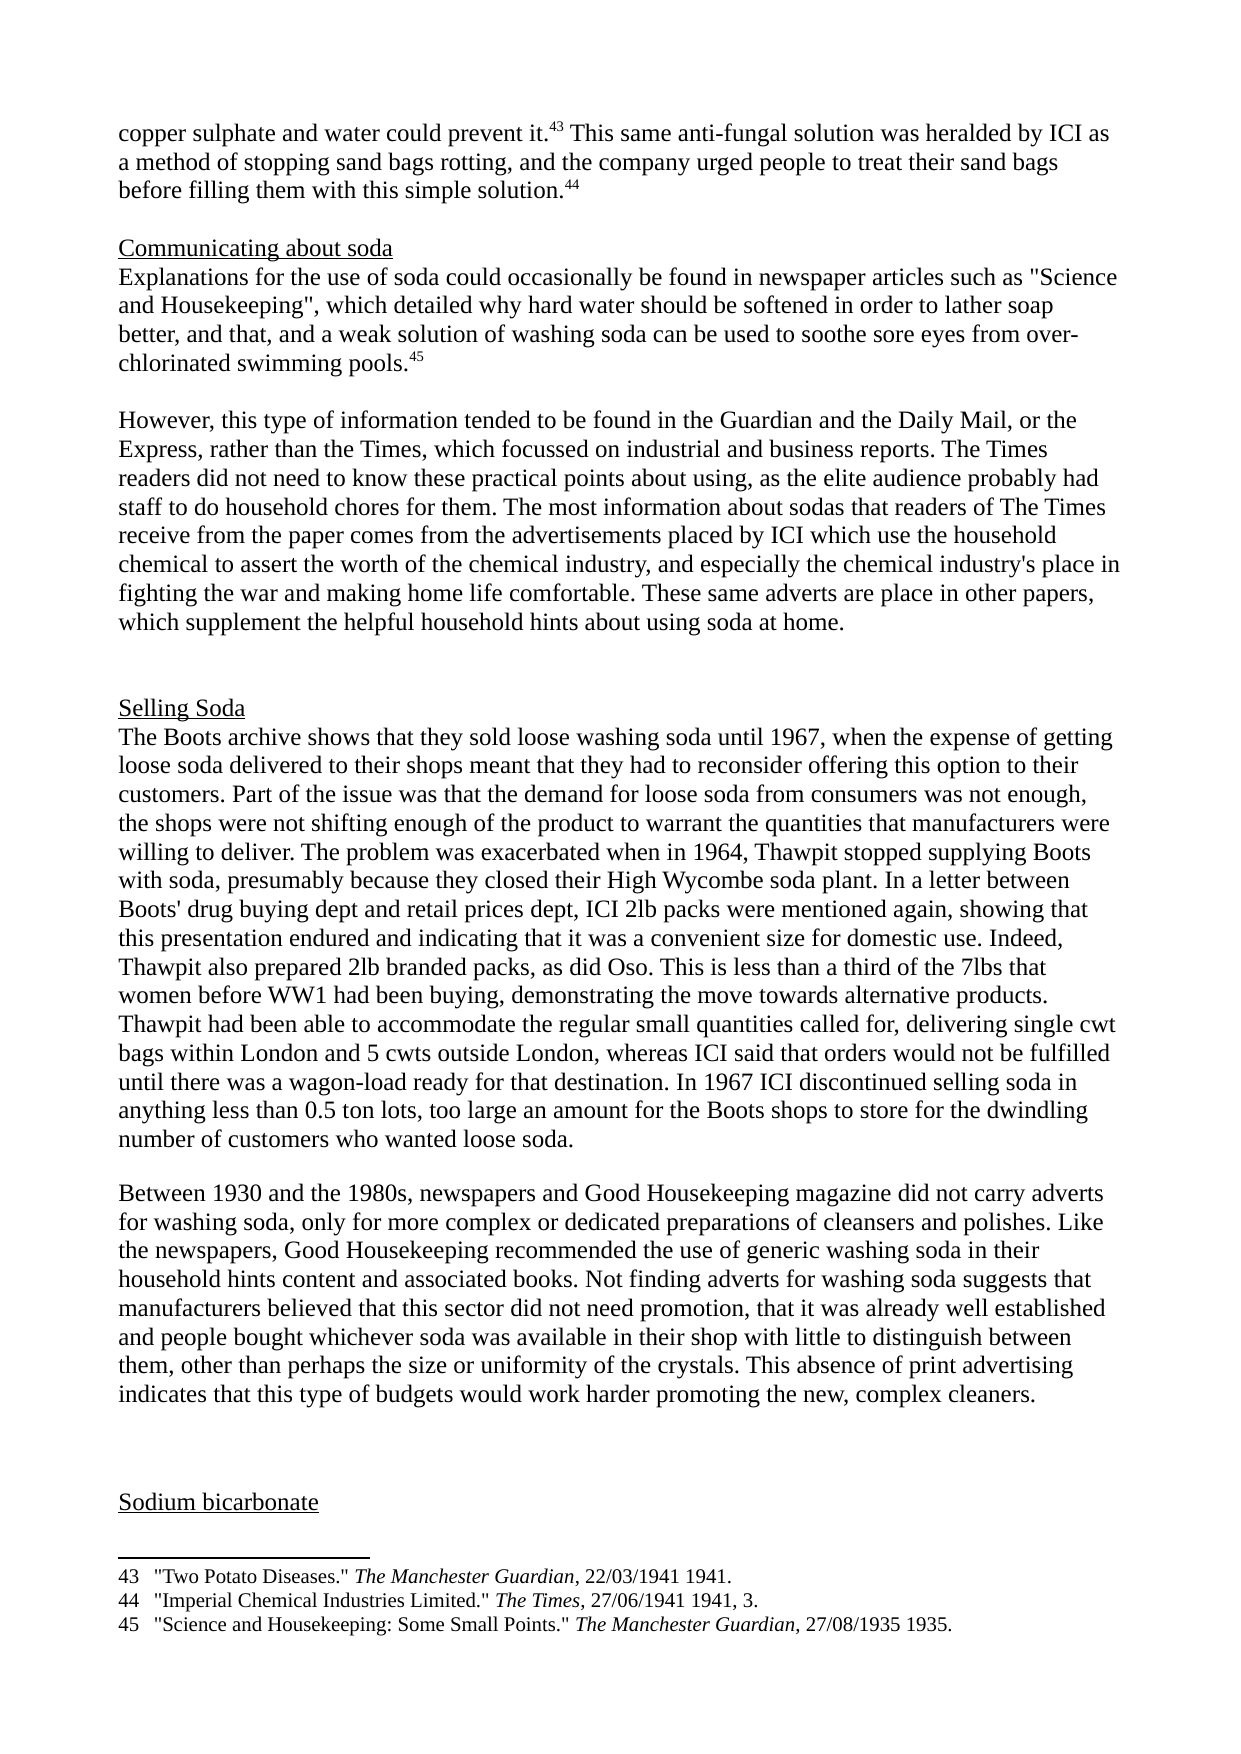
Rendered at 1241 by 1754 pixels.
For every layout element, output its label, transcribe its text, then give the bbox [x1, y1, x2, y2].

text Explanations for the use of soda could occasionally be found in newspaper articles such as "Science and Housekeeping", which detailed why hard water should be softened in order to lather soap better, and that, and a weak solution of washing soda can be used to soothe sore eyes from over-chlorinated swimming pools. [118, 262, 1122, 377]
text Selling Soda [118, 693, 1122, 722]
text The Boots archive shows that they sold loose washing soda until 1967, when the expense of getting loose soda delivered to their shops meant that they had to reconsider offering this option to their customers. Part of the issue was that the demand for loose soda from consumers was not enough, the shops were not shifting enough of the product to warrant the quantities that manufacturers were willing to deliver. The problem was exacerbated when in 1964, Thawpit stopped supplying Boots with soda, presumably because they closed their High Wycombe soda plant. In a letter between Boots' drug buying dept and retail prices dept, ICI 2lb packs were mentioned again, showing that this presentation endured and indicating that it was a convenient size for domestic use. Indeed, Thawpit also prepared 2lb branded packs, as did Oso. This is less than a third of the 7lbs that women before WW1 had been buying, demonstrating the move towards alternative products. Thawpit had been able to accommodate the regular small quantities called for, delivering single cwt bags within London and 5 cwts outside London, whereas ICI said that orders would not be fulfilled until there was a wagon-load ready for that destination. In 1967 ICI discontinued selling soda in anything less than 0.5 ton lots, too large an amount for the Boots shops to store for the dwindling number of customers who wanted loose soda. [118, 722, 1122, 1153]
text "Two Potato Diseases." The Manchester Guardian, 22/03/1941 1941. [118, 1564, 1122, 1588]
text Between 1930 and the 1980s, newspapers and Good Housekeeping magazine did not carry adverts for washing soda, only for more complex or dedicated preparations of cleansers and polishes. Like the newspapers, Good Housekeeping recommended the use of generic washing soda in their household hints content and associated books. Not finding adverts for washing soda suggests that manufacturers believed that this sector did not need promotion, that it was already well established and people bought whichever soda was available in their shop with little to distinguish between them, other than perhaps the size or uniformity of the crystals. This absence of print advertising indicates that this type of budgets would work harder promoting the new, complex cleaners. [118, 1178, 1122, 1408]
text Sodium bicarbonate [118, 1487, 1122, 1516]
text "Imperial Chemical Industries Limited." The Times, 27/06/1941 1941, 3. [118, 1588, 1122, 1612]
text However, this type of information tended to be found in the Guardian and the Daily Mail, or the Express, rather than the Times, which focussed on industrial and business reports. The Times readers did not need to know these practical points about using, as the elite audience probably had staff to do household chores for them. The most information about sodas that readers of The Times receive from the paper comes from the advertisements placed by ICI which use the household chemical to assert the worth of the chemical industry, and especially the chemical industry's place in fighting the war and making home life comfortable. These same adverts are place in other papers, which supplement the helpful household hints about using soda at home. [118, 406, 1122, 636]
text "Science and Housekeeping: Some Small Points." The Manchester Guardian, 27/08/1935 1935. [118, 1612, 1122, 1636]
text Communicating about soda [118, 233, 1122, 262]
text copper sulphate and water could prevent it. This same anti-fungal solution was heralded by ICI as a method of stopping sand bags rotting, and the company urged people to treat their sand bags before filling them with this simple solution. [118, 118, 1122, 204]
